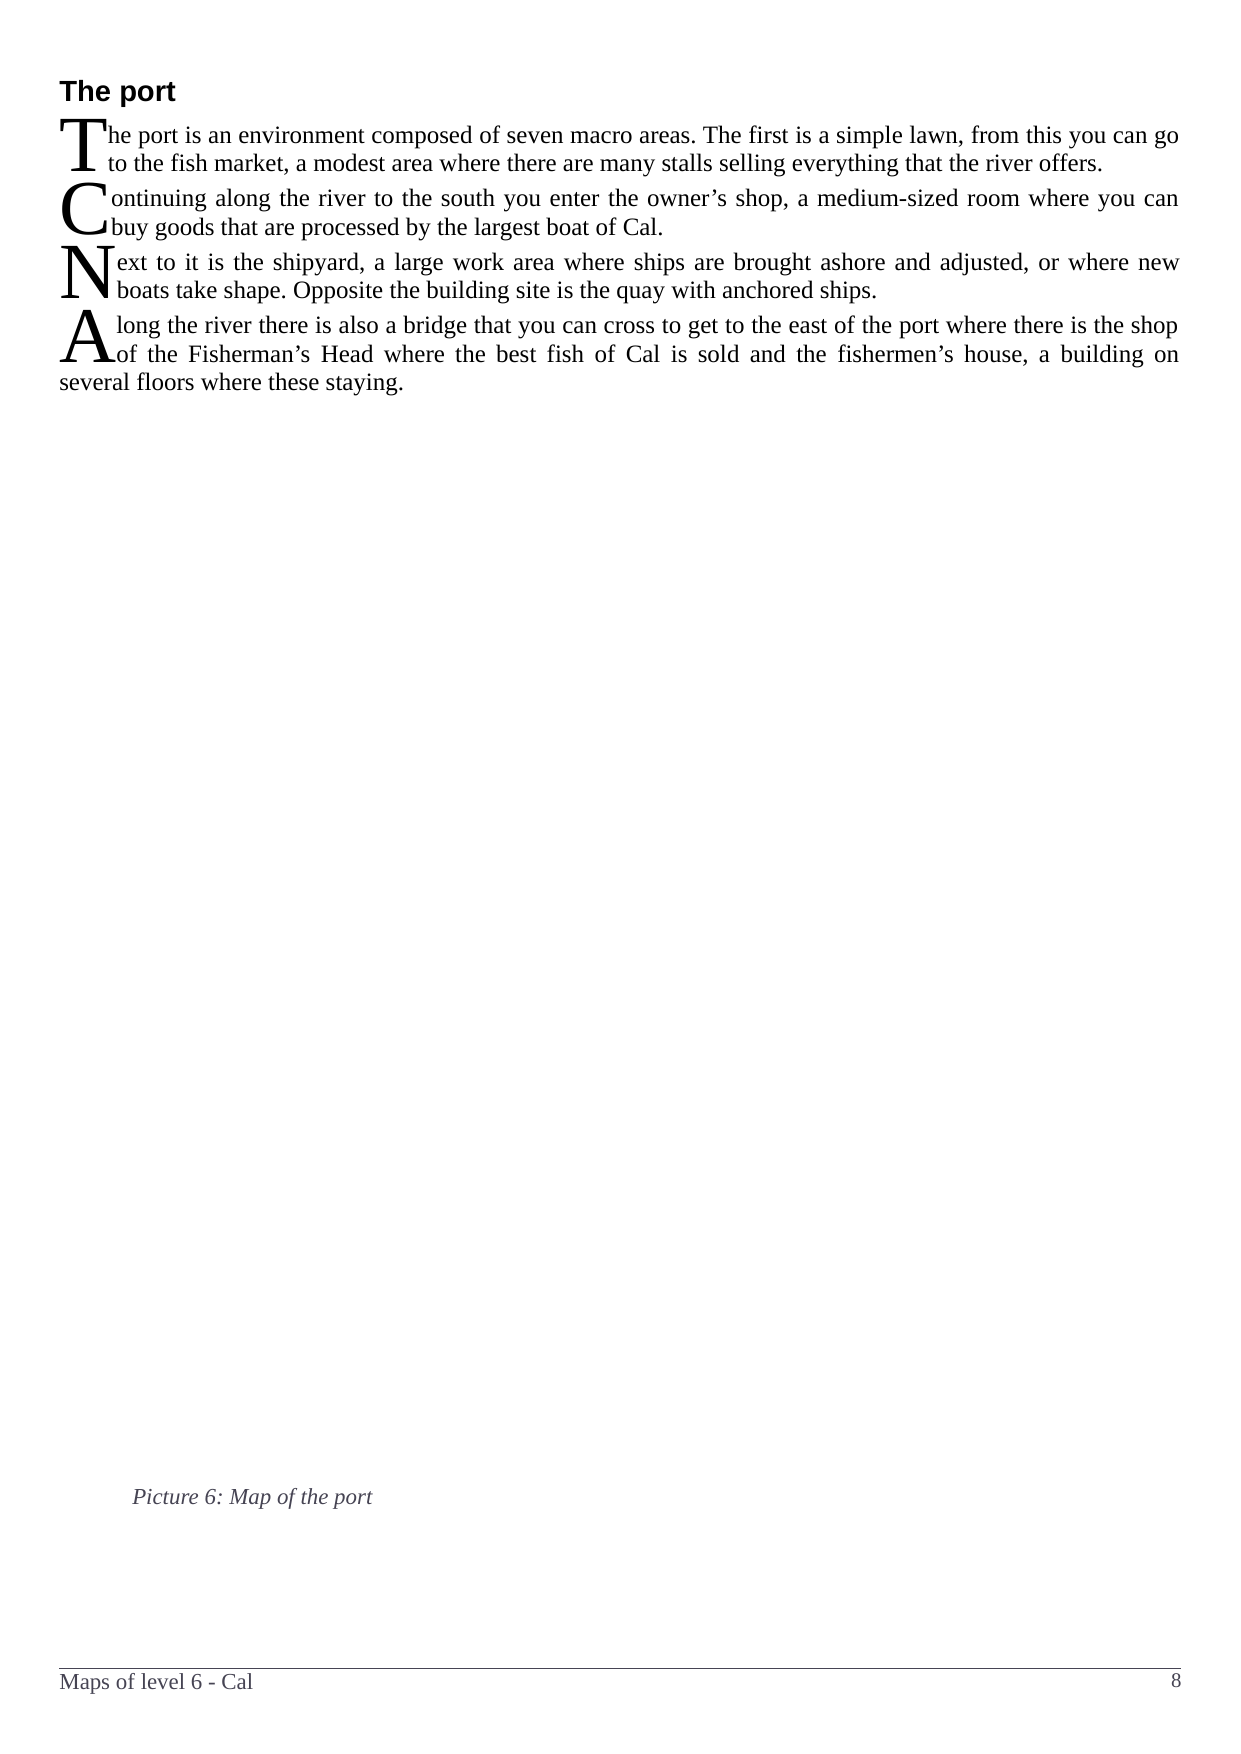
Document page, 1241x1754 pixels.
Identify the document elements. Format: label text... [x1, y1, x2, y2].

text Continuing along the river to the south you enter the owner’s shop, a medium-sized room where you can buy goods that are processed by the largest boat of Cal. [59, 183, 1181, 241]
text The port is an environment composed of seven macro areas. The first is a simple lawn, from this you can go to the fish market, a modest area where there are many stalls selling everything that the river offers. [59, 120, 1181, 177]
text Picture 6: Map of the port [132, 415, 1108, 1509]
text Next to it is the shipyard, a large work area where ships are brought ashore and adjusted, or where new boats take shape. Opposite the building site is the quay with anchored ships. [59, 247, 1181, 304]
text Along the river there is also a bridge that you can cross to get to the east of the port where there is the shop of the Fisherman’s Head where the best fish of Cal is sold and the fishermen’s house, a building on several floors where these staying. [59, 310, 1181, 396]
subtitle The port [59, 74, 1181, 107]
